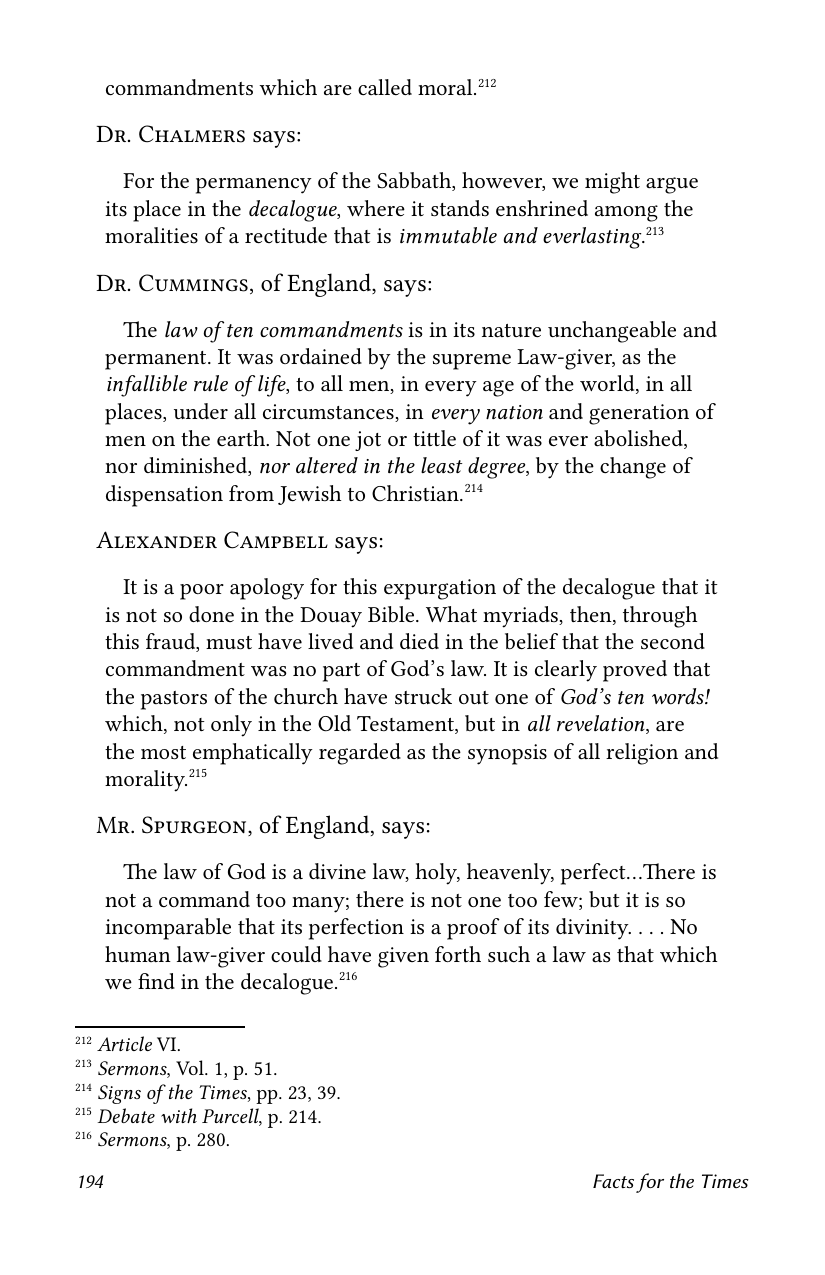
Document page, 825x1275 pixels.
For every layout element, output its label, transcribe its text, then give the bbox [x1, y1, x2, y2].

text Sermons, p. 280. [75, 1128, 750, 1152]
text It is a poor apology for this expurgation of the decalogue that it is not so done in the Douay Bible. What myriads, then, through this fraud, must have lived and died in the belief that the second commandment was no part of God’s law. It is clearly proved that the pastors of the church have struck out one of God’s ten words! which, not only in the Old Testament, but in all revelation, are the most emphatically regarded as the synopsis of all religion and morality. [105, 574, 720, 792]
text Debate with Purcell, p. 214. [75, 1104, 750, 1128]
text commandments which are called moral. [105, 75, 720, 101]
text For the permanency of the Sabbath, however, we might argue its place in the decalogue, where it stands enshrined among the moralities of a rectitude that is immutable and everlasting. [105, 168, 720, 249]
text Mr. Spurgeon, of England, says: [75, 811, 750, 840]
text The law of ten commandments is in its nature unchangeable and permanent. It was ordained by the supreme Law-giver, as the infallible rule of life, to all men, in every age of the world, in all places, under all circumstances, in every nation and generation of men on the earth. Not one jot or tittle of it was ever abolished, nor diminished, nor altered in the least degree, by the change of dispensation from Jewish to Christian. [105, 316, 720, 507]
text Dr. Cummings, of England, says: [75, 268, 750, 297]
text Alexander Campbell says: [75, 526, 750, 555]
text Article VI. [75, 1033, 750, 1057]
text The law of God is a divine law, holy, heavenly, perfect…There is not a command too many; there is not one too few; but it is so incomparable that its perfection is a proof of its divinity. . . . No human law-giver could have given forth such a law as that which we find in the decalogue. [105, 859, 720, 995]
text Signs of the Times, pp. 23, 39. [75, 1081, 750, 1104]
text Sermons, Vol. 1, p. 51. [75, 1057, 750, 1081]
text Dr. Chalmers says: [75, 120, 750, 149]
